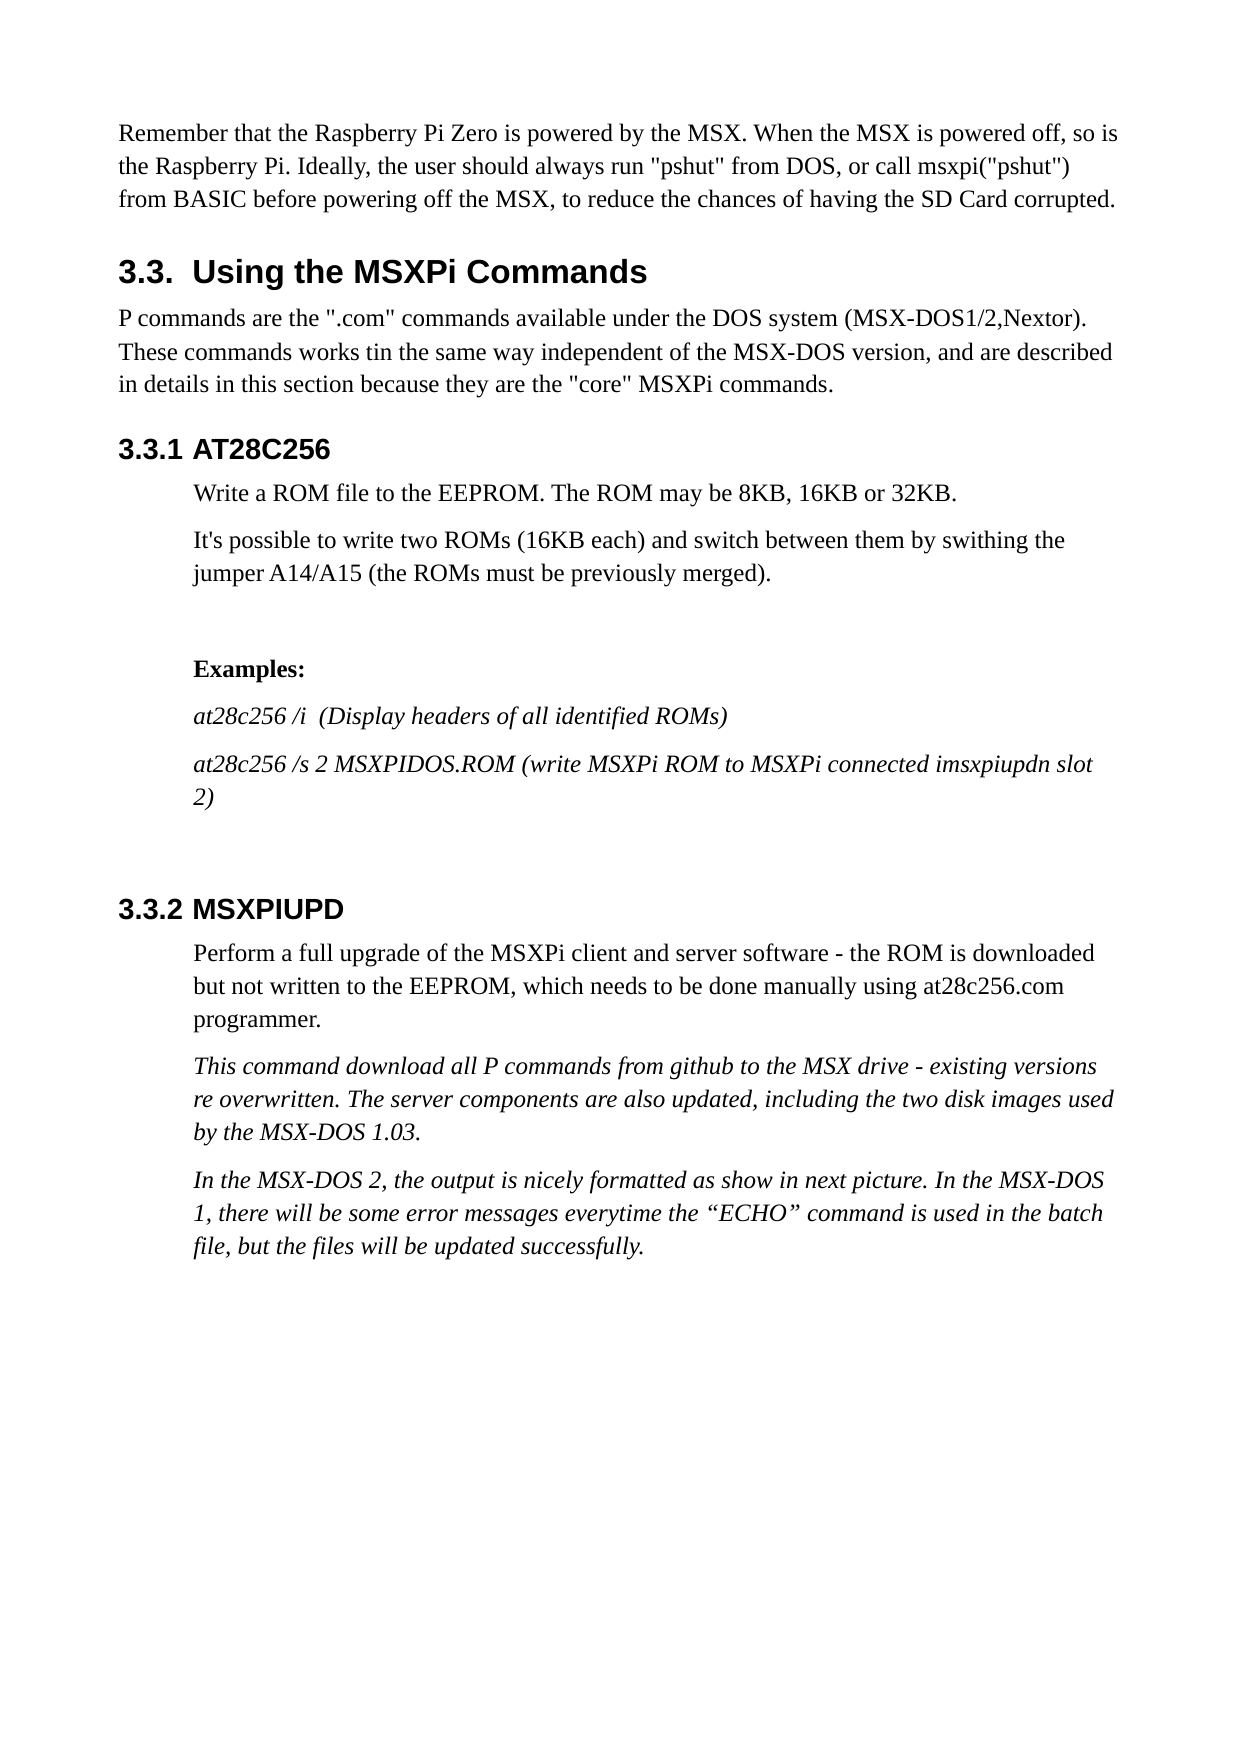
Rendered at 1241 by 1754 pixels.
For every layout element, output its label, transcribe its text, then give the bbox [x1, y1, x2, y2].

text Remember that the Raspberry Pi Zero is powered by the MSX. When the MSX is powered off, so is the Raspberry Pi. Ideally, the user should always run "pshut" from DOS, or call msxpi("pshut") from BASIC before powering off the MSX, to reduce the chances of having the SD Card corrupted. [118, 118, 1122, 213]
text P commands are the ".com" commands available under the DOS system (MSX-DOS1/2,Nextor). These commands works tin the same way independent of the MSX-DOS version, and are described in details in this section because they are the "core" MSXPi commands. [118, 303, 1122, 398]
subtitle MSXPIUPD [118, 892, 1122, 925]
list Write a ROM file to the EEPROM. The ROM may be 8KB, 16KB or 32KB. [156, 478, 1122, 507]
list It's possible to write two ROMs (16KB each) and switch between them by swithing the jumper A14/A15 (the ROMs must be previously merged). [156, 525, 1122, 587]
subtitle Using the MSXPi Commands [118, 253, 1122, 291]
list at28c256 /i (Display headers of all identified ROMs) [156, 701, 1122, 730]
list In the MSX-DOS 2, the output is nicely formatted as show in next picture. In the MSX-DOS 1, there will be some error messages everytime the “ECHO” command is used in the batch file, but the files will be updated successfully. [156, 1165, 1122, 1260]
list Perform a full upgrade of the MSXPi client and server software - the ROM is downloaded but not written to the EEPROM, which needs to be done manually using at28c256.com programmer. [156, 938, 1122, 1032]
subtitle AT28C256 [118, 432, 1122, 465]
list at28c256 /s 2 MSXPIDOS.ROM (write MSXPi ROM to MSXPi connected imsxpiupdn slot 2) [156, 749, 1122, 811]
list Examples: [156, 654, 1122, 682]
list This command download all P commands from github to the MSX drive - existing versions re overwritten. The server components are also updated, including the two disk images used by the MSX-DOS 1.03. [156, 1051, 1122, 1146]
